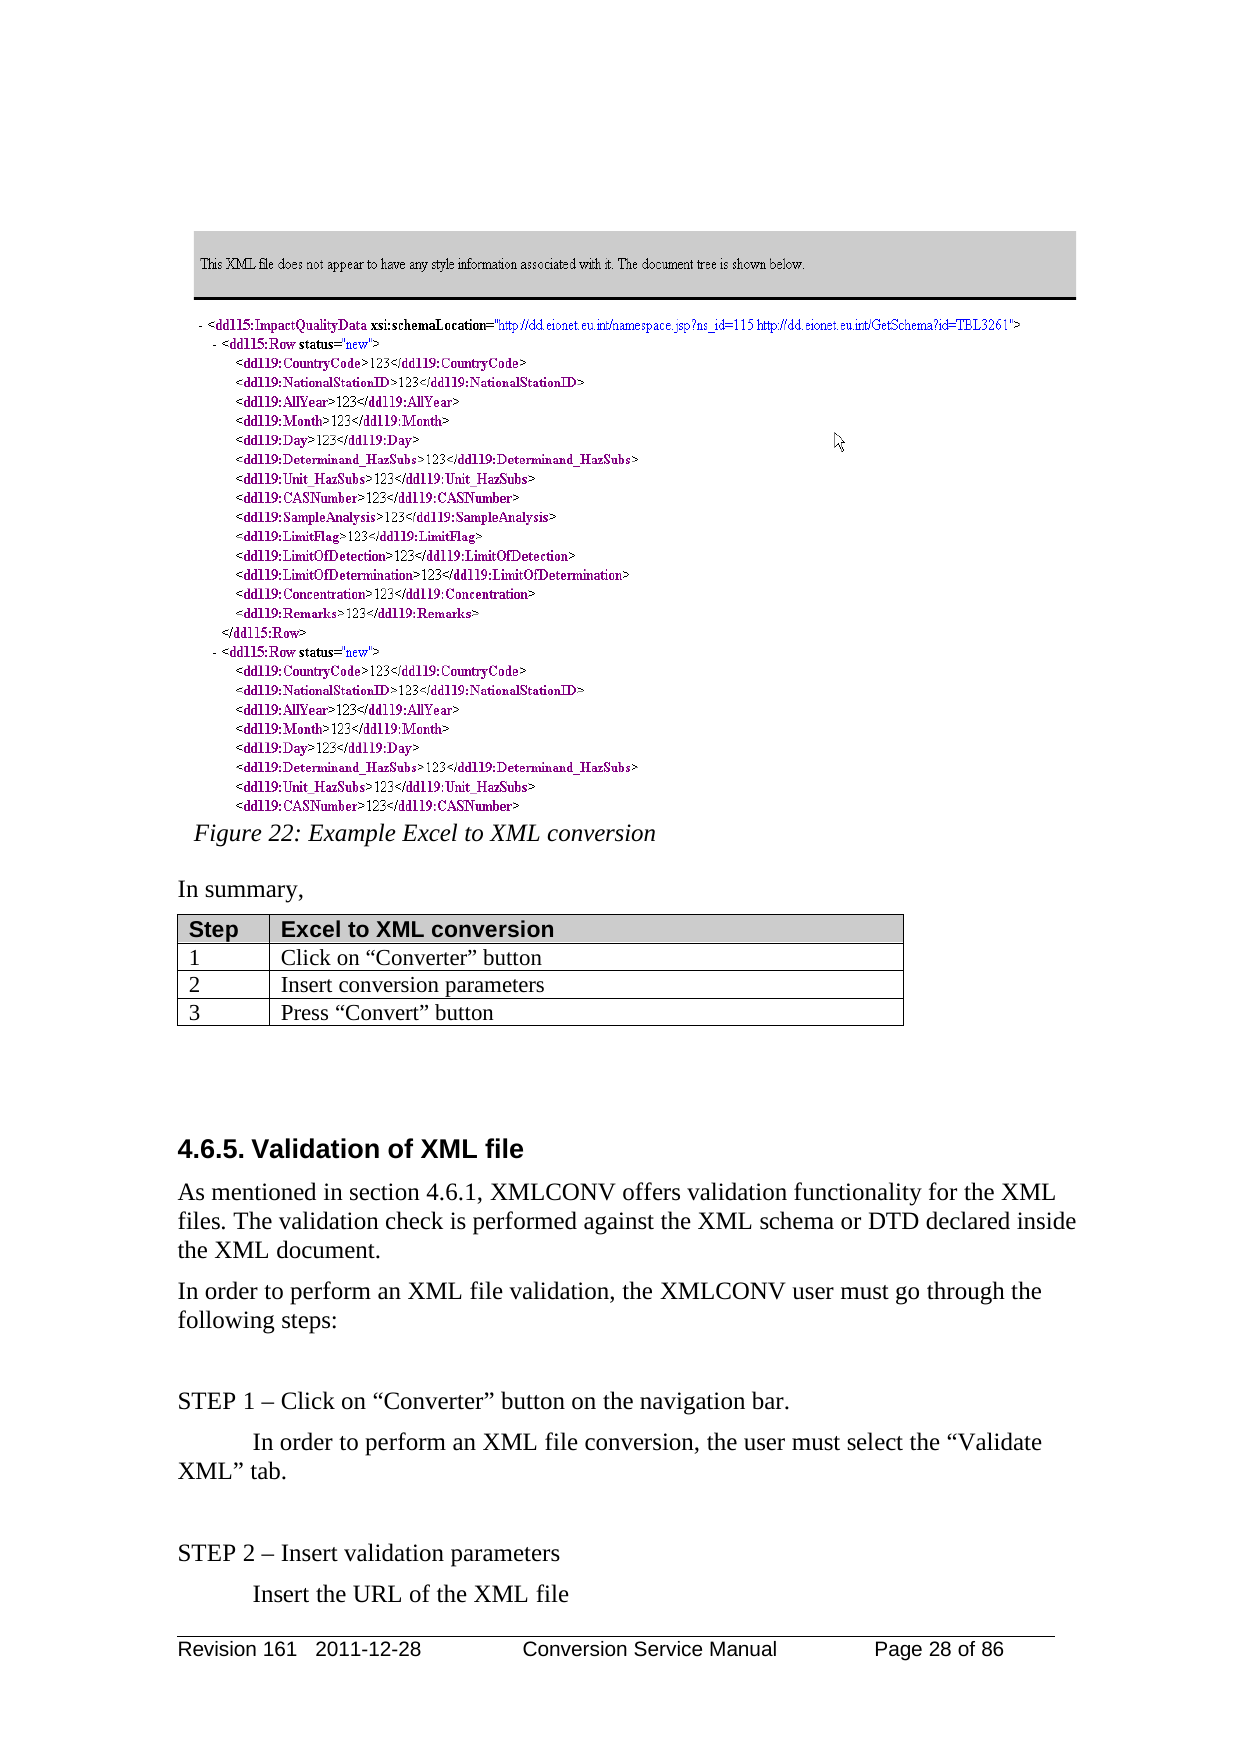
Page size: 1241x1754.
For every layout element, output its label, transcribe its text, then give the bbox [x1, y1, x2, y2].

table_cell Click on “Converter” button [270, 944, 903, 970]
text In order to perform an XML file conversion, the user must select the “Validate XML” tab. [177, 1427, 1092, 1485]
text As mentioned in section 4.6.1, XMLCONV offers validation functionality for the XML files. The validation check is performed against the XML schema or DTD declared inside the XML document. [177, 1177, 1092, 1264]
table_cell Insert conversion parameters [270, 971, 903, 998]
subtitle Validation of XML file [177, 1133, 1092, 1164]
text STEP 1 – Click on “Converter” button on the navigation bar. [177, 1386, 1092, 1415]
table_cell 1 [178, 944, 269, 970]
text Insert the URL of the XML file [177, 1579, 1092, 1608]
text STEP 2 – Insert validation parameters [177, 1538, 1092, 1567]
text In summary, [177, 873, 1092, 903]
table_cell Press “Convert” button [270, 999, 903, 1025]
table_header Excel to XML conversion [270, 915, 903, 942]
table_header Step [178, 915, 269, 942]
table_cell 3 [178, 999, 269, 1025]
picture [193, 231, 1077, 819]
text In order to perform an XML file validation, the XMLCONV user must go through the following steps: [177, 1276, 1092, 1334]
table_cell 2 [178, 971, 269, 998]
text Figure 22: Example Excel to XML conversion [194, 819, 1076, 847]
